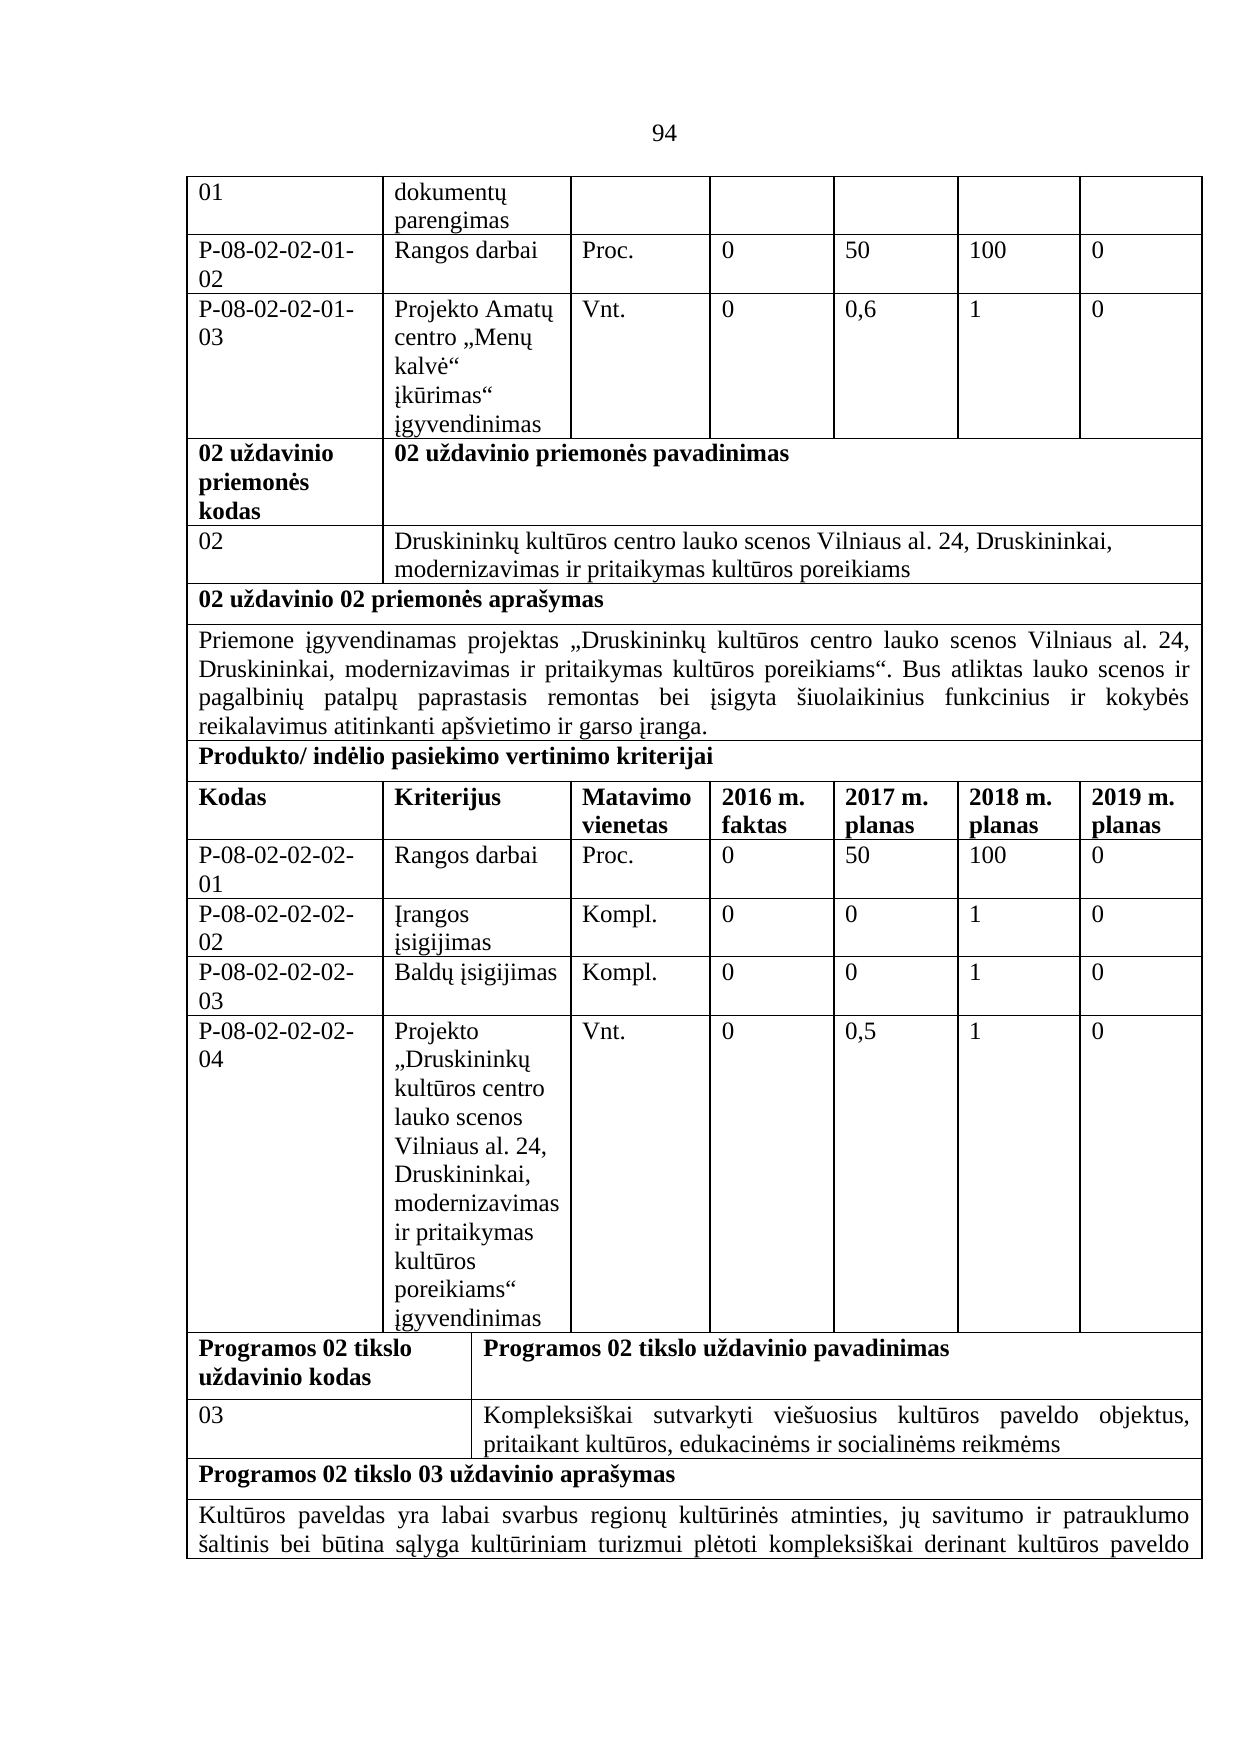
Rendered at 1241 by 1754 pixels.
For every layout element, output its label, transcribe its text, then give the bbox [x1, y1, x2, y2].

table_cell Vnt. [572, 1016, 709, 1332]
table_cell 02 uždavinio 02 priemonės aprašymas [188, 584, 1201, 624]
table_cell 0 [711, 1016, 833, 1332]
table_cell P-08-02-02-02-02 [188, 899, 382, 956]
table_cell 1 [959, 294, 1079, 437]
table_cell 100 [959, 840, 1079, 898]
table_cell 02 [188, 526, 382, 583]
table_cell Produkto/ indėlio pasiekimo vertinimo kriterijai [188, 741, 1201, 781]
table_cell 0 [1081, 840, 1201, 898]
table_cell P-08-02-02-01-02 [188, 235, 382, 293]
table_cell Baldų įsigijimas [384, 957, 570, 1015]
table_cell Kultūros paveldas yra labai svarbus regionų kultūrinės atminties, jų savitumo ir patrauklumo šaltinis bei būtina sąlyga kultūriniam turizmui plėtoti kompleksiškai derinant kultūros paveldo [188, 1500, 1201, 1557]
table_cell [572, 177, 709, 234]
table_cell 0 [1081, 235, 1201, 293]
table_cell Kompleksiškai sutvarkyti viešuosius kultūros paveldo objektus, pritaikant kultūros, edukacinėms ir socialinėms reikmėms [472, 1400, 1201, 1458]
table_cell Matavimo vienetas [572, 782, 709, 839]
table_cell Kompl. [572, 899, 709, 956]
table_cell P-08-02-02-01-03 [188, 294, 382, 437]
table_cell 2017 m. planas [835, 782, 957, 839]
table_cell Kodas [188, 782, 382, 839]
table_cell dokumentų parengimas [384, 177, 570, 234]
table_cell 0 [711, 840, 833, 898]
table_cell 0 [835, 899, 957, 956]
table_cell 0,6 [835, 294, 957, 437]
table_cell 0 [835, 957, 957, 1015]
table_cell Projekto Amatų centro „Menų kalvė“ įkūrimas“ įgyvendinimas [384, 294, 570, 437]
table_cell 03 [188, 1400, 471, 1458]
table_cell 2016 m. faktas [711, 782, 833, 839]
table_cell Kriterijus [384, 782, 570, 839]
table_cell 50 [835, 235, 957, 293]
table_cell Įrangos įsigijimas [384, 899, 570, 956]
table_cell 01 [188, 177, 382, 234]
table_cell 0 [711, 294, 833, 437]
table_cell 1 [959, 899, 1079, 956]
table_cell 02 uždavinio priemonės pavadinimas [384, 439, 1201, 525]
table_cell [1081, 177, 1201, 234]
table_cell [711, 177, 833, 234]
table_cell Projekto „Druskininkų kultūros centro lauko scenos Vilniaus al. 24, Druskininkai, modernizavimas ir pritaikymas kultūros poreikiams“ įgyvendinimas [384, 1016, 570, 1332]
table_cell 0 [711, 957, 833, 1015]
table_cell Vnt. [572, 294, 709, 437]
table_cell P-08-02-02-02-01 [188, 840, 382, 898]
table_cell 0 [711, 899, 833, 956]
table_cell P-08-02-02-02-04 [188, 1016, 382, 1332]
table_cell Proc. [572, 840, 709, 898]
table_cell 0 [711, 235, 833, 293]
table_cell 0 [1081, 1016, 1201, 1332]
table_cell 1 [959, 957, 1079, 1015]
table_cell 0 [1081, 294, 1201, 437]
table_cell Proc. [572, 235, 709, 293]
table_cell Druskininkų kultūros centro lauko scenos Vilniaus al. 24, Druskininkai, modernizavimas ir pritaikymas kultūros poreikiams [384, 526, 1201, 583]
table_cell 0,5 [835, 1016, 957, 1332]
table_cell 1 [959, 1016, 1079, 1332]
table_cell Priemone įgyvendinamas projektas „Druskininkų kultūros centro lauko scenos Vilniaus al. 24, Druskininkai, modernizavimas ir pritaikymas kultūros poreikiams“. Bus atliktas lauko scenos ir pagalbinių patalpų paprastasis remontas bei įsigyta šiuolaikinius funkcinius ir kokybės reikalavimus atitinkanti apšvietimo ir garso įranga. [188, 625, 1201, 740]
table_cell 100 [959, 235, 1079, 293]
table_cell 2018 m. planas [959, 782, 1079, 839]
table_cell 50 [835, 840, 957, 898]
table_cell Rangos darbai [384, 235, 570, 293]
table_cell 0 [1081, 899, 1201, 956]
table_cell Programos 02 tikslo 03 uždavinio aprašymas [188, 1459, 1201, 1499]
table_cell Programos 02 tikslo uždavinio kodas [188, 1333, 471, 1399]
table_cell 0 [1081, 957, 1201, 1015]
table_cell Rangos darbai [384, 840, 570, 898]
table_cell Programos 02 tikslo uždavinio pavadinimas [472, 1333, 1201, 1399]
table_cell [835, 177, 957, 234]
table_cell P-08-02-02-02-03 [188, 957, 382, 1015]
table_cell Kompl. [572, 957, 709, 1015]
table_cell 02 uždavinio priemonės kodas [188, 439, 382, 525]
table_cell 2019 m. planas [1081, 782, 1201, 839]
table_cell [959, 177, 1079, 234]
